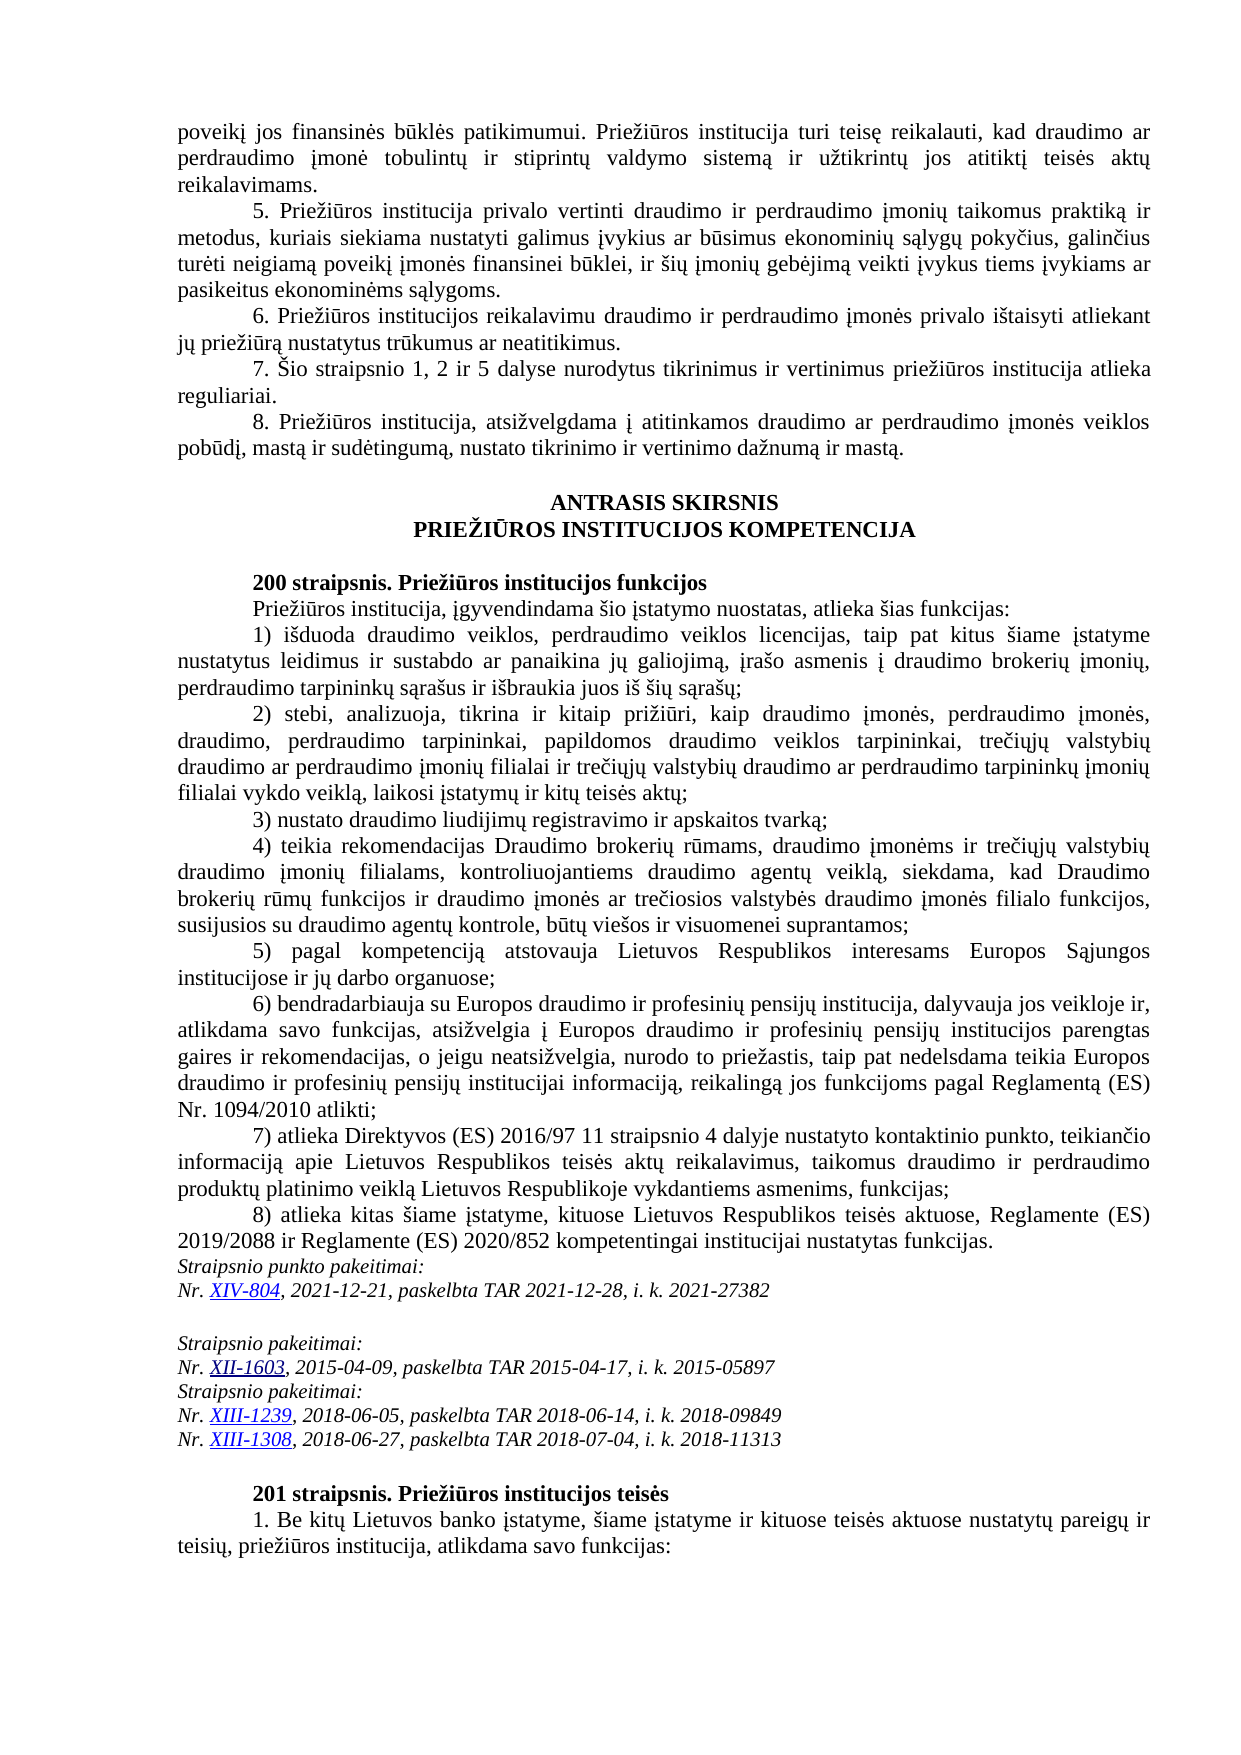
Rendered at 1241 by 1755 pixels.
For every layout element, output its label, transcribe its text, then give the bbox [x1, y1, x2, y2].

text 4) teikia rekomendacijas Draudimo brokerių rūmams, draudimo įmonėms ir trečiųjų valstybių draudimo įmonių filialams, kontroliuojantiems draudimo agentų veiklą, siekdama, kad Draudimo brokerių rūmų funkcijos ir draudimo įmonės ar trečiosios valstybės draudimo įmonės filialo funkcijos, susijusios su draudimo agentų kontrole, būtų viešos ir visuomenei suprantamos; [177, 832, 1152, 937]
text Nr. XIII-1239, 2018-06-05, paskelbta TAR 2018-06-14, i. k. 2018-09849 [177, 1403, 1152, 1427]
text 7. Šio straipsnio 1, 2 ir 5 dalyse nurodytus tikrinimus ir vertinimus priežiūros institucija atlieka reguliariai. [177, 355, 1152, 408]
text ANTRASIS SKIRSNIS [177, 489, 1152, 516]
text Nr. XIV-804, 2021-12-21, paskelbta TAR 2021-12-28, i. k. 2021-27382 [177, 1278, 1152, 1302]
text 201 straipsnis. Priežiūros institucijos teisės [177, 1480, 1152, 1506]
text PRIEŽIŪROS INSTITUCIJOS KOMPETENCIJA [177, 516, 1152, 542]
text Straipsnio pakeitimai: [177, 1379, 1152, 1403]
text Nr. XIII-1308, 2018-06-27, paskelbta TAR 2018-07-04, i. k. 2018-11313 [177, 1427, 1152, 1451]
text Straipsnio punkto pakeitimai: [177, 1254, 1152, 1278]
text 6) bendradarbiauja su Europos draudimo ir profesinių pensijų institucija, dalyvauja jos veikloje ir, atlikdama savo funkcijas, atsižvelgia į Europos draudimo ir profesinių pensijų institucijos parengtas gaires ir rekomendacijas, o jeigu neatsižvelgia, nurodo to priežastis, taip pat nedelsdama teikia Europos draudimo ir profesinių pensijų institucijai informaciją, reikalingą jos funkcijoms pagal Reglamentą (ES) Nr. 1094/2010 atlikti; [177, 990, 1152, 1122]
text 7) atlieka Direktyvos (ES) 2016/97 11 straipsnio 4 dalyje nustatyto kontaktinio punkto, teikiančio informaciją apie Lietuvos Respublikos teisės aktų reikalavimus, taikomus draudimo ir perdraudimo produktų platinimo veiklą Lietuvos Respublikoje vykdantiems asmenims, funkcijas; [177, 1122, 1152, 1201]
text 8) atlieka kitas šiame įstatyme, kituose Lietuvos Respublikos teisės aktuose, Reglamente (ES) 2019/2088 ir Reglamente (ES) 2020/852 kompetentingai institucijai nustatytas funkcijas. [177, 1201, 1152, 1254]
text 8. Priežiūros institucija, atsižvelgdama į atitinkamos draudimo ar perdraudimo įmonės veiklos pobūdį, mastą ir sudėtingumą, nustato tikrinimo ir vertinimo dažnumą ir mastą. [177, 408, 1152, 461]
text poveikį jos finansinės būklės patikimumui. Priežiūros institucija turi teisę reikalauti, kad draudimo ar perdraudimo įmonė tobulintų ir stiprintų valdymo sistemą ir užtikrintų jos atitiktį teisės aktų reikalavimams. [177, 118, 1152, 197]
text Priežiūros institucija, įgyvendindama šio įstatymo nuostatas, atlieka šias funkcijas: [177, 595, 1152, 621]
text 1. Be kitų Lietuvos banko įstatyme, šiame įstatyme ir kituose teisės aktuose nustatytų pareigų ir teisių, priežiūros institucija, atlikdama savo funkcijas: [177, 1506, 1152, 1559]
text 3) nustato draudimo liudijimų registravimo ir apskaitos tvarką; [177, 806, 1152, 832]
text 5) pagal kompetenciją atstovauja Lietuvos Respublikos interesams Europos Sąjungos institucijose ir jų darbo organuose; [177, 937, 1152, 990]
text Straipsnio pakeitimai: [177, 1331, 1152, 1355]
text 200 straipsnis. Priežiūros institucijos funkcijos [177, 568, 1152, 595]
text 2) stebi, analizuoja, tikrina ir kitaip prižiūri, kaip draudimo įmonės, perdraudimo įmonės, draudimo, perdraudimo tarpininkai, papildomos draudimo veiklos tarpininkai, trečiųjų valstybių draudimo ar perdraudimo įmonių filialai ir trečiųjų valstybių draudimo ar perdraudimo tarpininkų įmonių filialai vykdo veiklą, laikosi įstatymų ir kitų teisės aktų; [177, 700, 1152, 806]
text 1) išduoda draudimo veiklos, perdraudimo veiklos licencijas, taip pat kitus šiame įstatyme nustatytus leidimus ir sustabdo ar panaikina jų galiojimą, įrašo asmenis į draudimo brokerių įmonių, perdraudimo tarpininkų sąrašus ir išbraukia juos iš šių sąrašų; [177, 621, 1152, 700]
text 6. Priežiūros institucijos reikalavimu draudimo ir perdraudimo įmonės privalo ištaisyti atliekant jų priežiūrą nustatytus trūkumus ar neatitikimus. [177, 303, 1152, 355]
text 5. Priežiūros institucija privalo vertinti draudimo ir perdraudimo įmonių taikomus praktiką ir metodus, kuriais siekiama nustatyti galimus įvykius ar būsimus ekonominių sąlygų pokyčius, galinčius turėti neigiamą poveikį įmonės finansinei būklei, ir šių įmonių gebėjimą veikti įvykus tiems įvykiams ar pasikeitus ekonominėms sąlygoms. [177, 197, 1152, 303]
text Nr. XII-1603, 2015-04-09, paskelbta TAR 2015-04-17, i. k. 2015-05897 [177, 1355, 1152, 1379]
